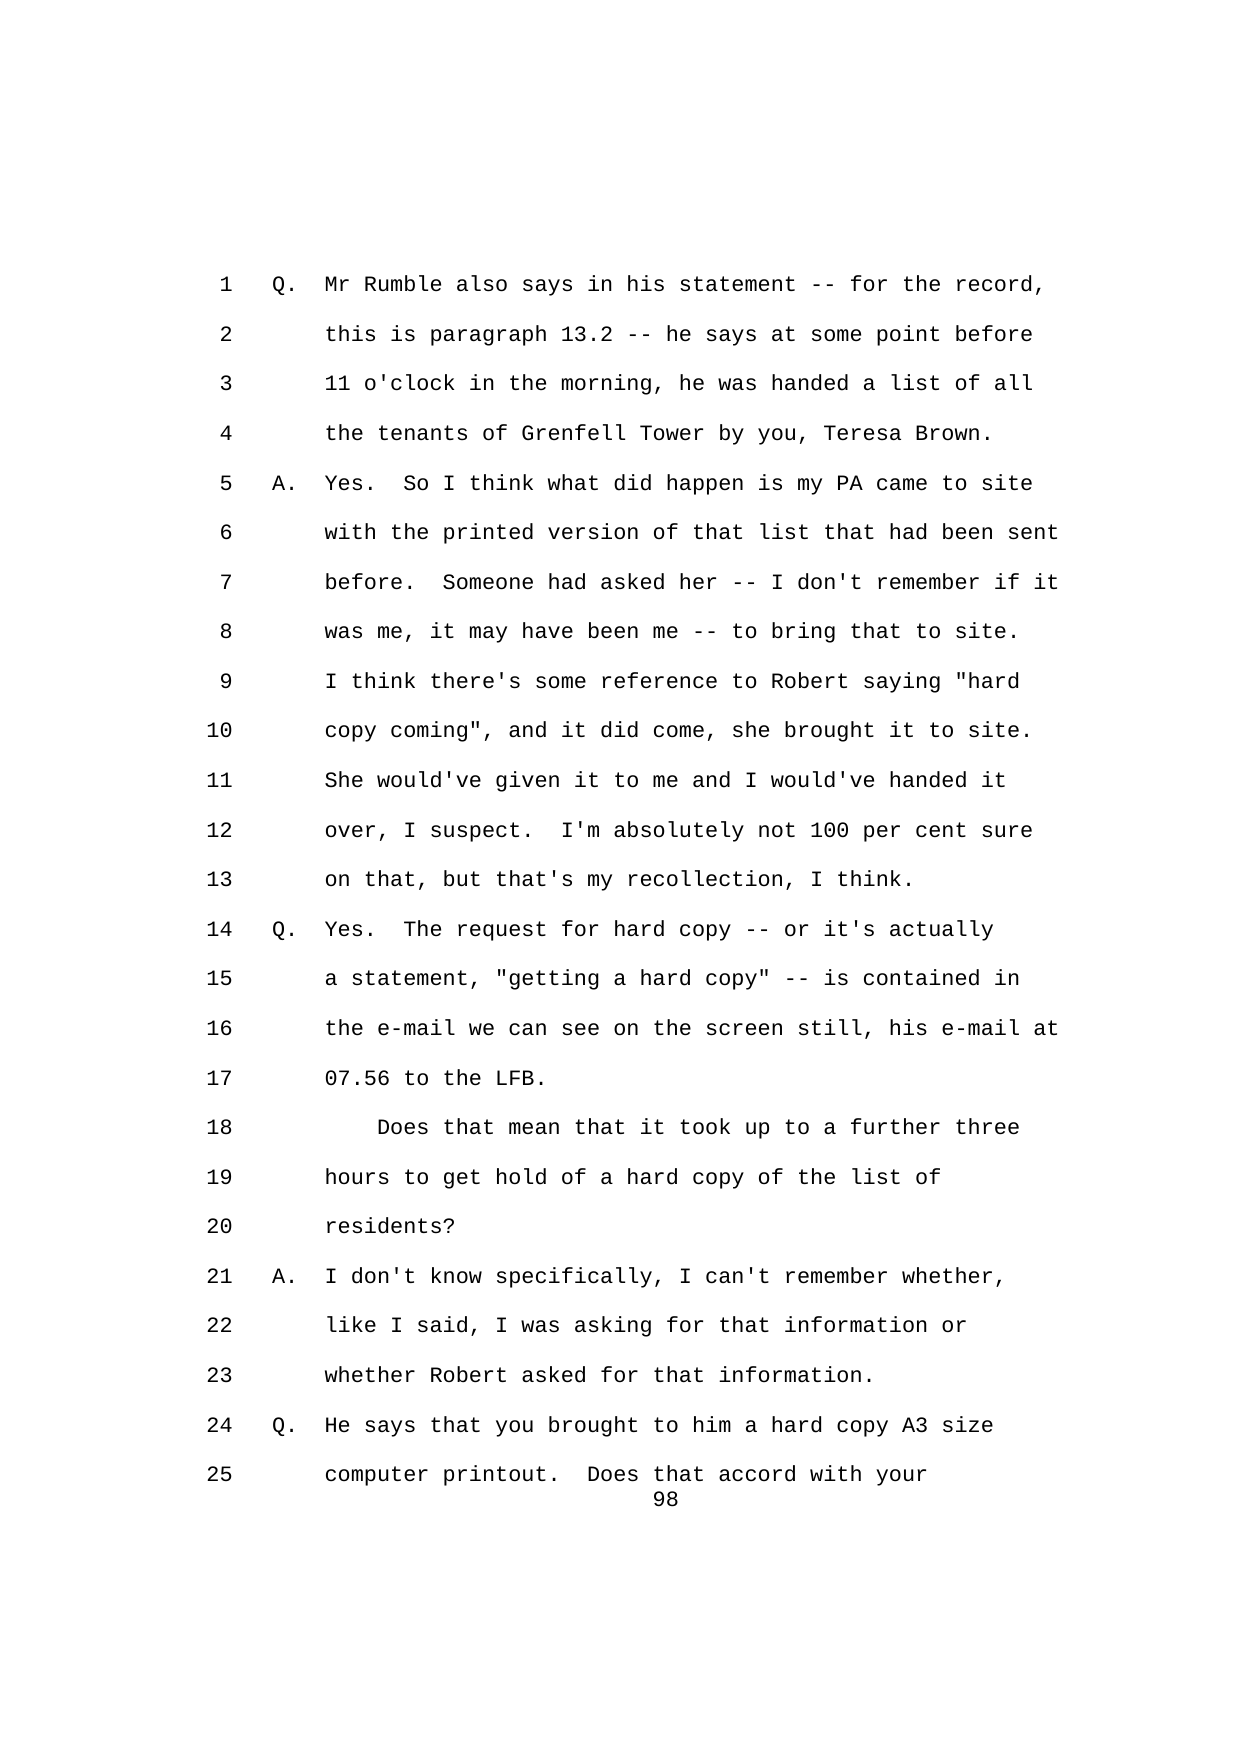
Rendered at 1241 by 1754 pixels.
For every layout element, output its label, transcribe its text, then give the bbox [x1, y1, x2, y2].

text 20 residents? [75, 1215, 1165, 1240]
text 3 11 o'clock in the morning, he was handed a list of all [75, 372, 1165, 397]
text 24 Q. He says that you brought to him a hard copy A3 size [75, 1414, 1165, 1438]
text 17 07.56 to the LFB. [75, 1067, 1165, 1091]
text 25 computer printout. Does that accord with your [75, 1463, 1165, 1488]
text 2 this is paragraph 13.2 -- he says at some point before [75, 323, 1165, 348]
text 11 She would've given it to me and I would've handed it [75, 769, 1165, 794]
text 7 before. Someone had asked her -- I don't remember if it [75, 571, 1165, 596]
text 9 I think there's some reference to Robert saying "hard [75, 670, 1165, 695]
text 98 [75, 1488, 1165, 1513]
text 10 copy coming", and it did come, she brought it to site. [75, 719, 1165, 744]
text 19 hours to get hold of a hard copy of the list of [75, 1166, 1165, 1191]
text 16 the e-mail we can see on the screen still, his e-mail at [75, 1017, 1165, 1042]
text 1 Q. Mr Rumble also says in his statement -- for the record, [75, 273, 1165, 298]
text 5 A. Yes. So I think what did happen is my PA came to site [75, 472, 1165, 496]
text 18 Does that mean that it took up to a further three [75, 1116, 1165, 1141]
text 15 a statement, "getting a hard copy" -- is contained in [75, 967, 1165, 992]
text 14 Q. Yes. The request for hard copy -- or it's actually [75, 918, 1165, 943]
text 12 over, I suspect. I'm absolutely not 100 per cent sure [75, 819, 1165, 843]
text 4 the tenants of Grenfell Tower by you, Teresa Brown. [75, 422, 1165, 447]
text 21 A. I don't know specifically, I can't remember whether, [75, 1265, 1165, 1290]
text 23 whether Robert asked for that information. [75, 1364, 1165, 1389]
text 8 was me, it may have been me -- to bring that to site. [75, 620, 1165, 645]
text 6 with the printed version of that list that had been sent [75, 521, 1165, 546]
text 13 on that, but that's my recollection, I think. [75, 868, 1165, 893]
text 22 like I said, I was asking for that information or [75, 1314, 1165, 1339]
